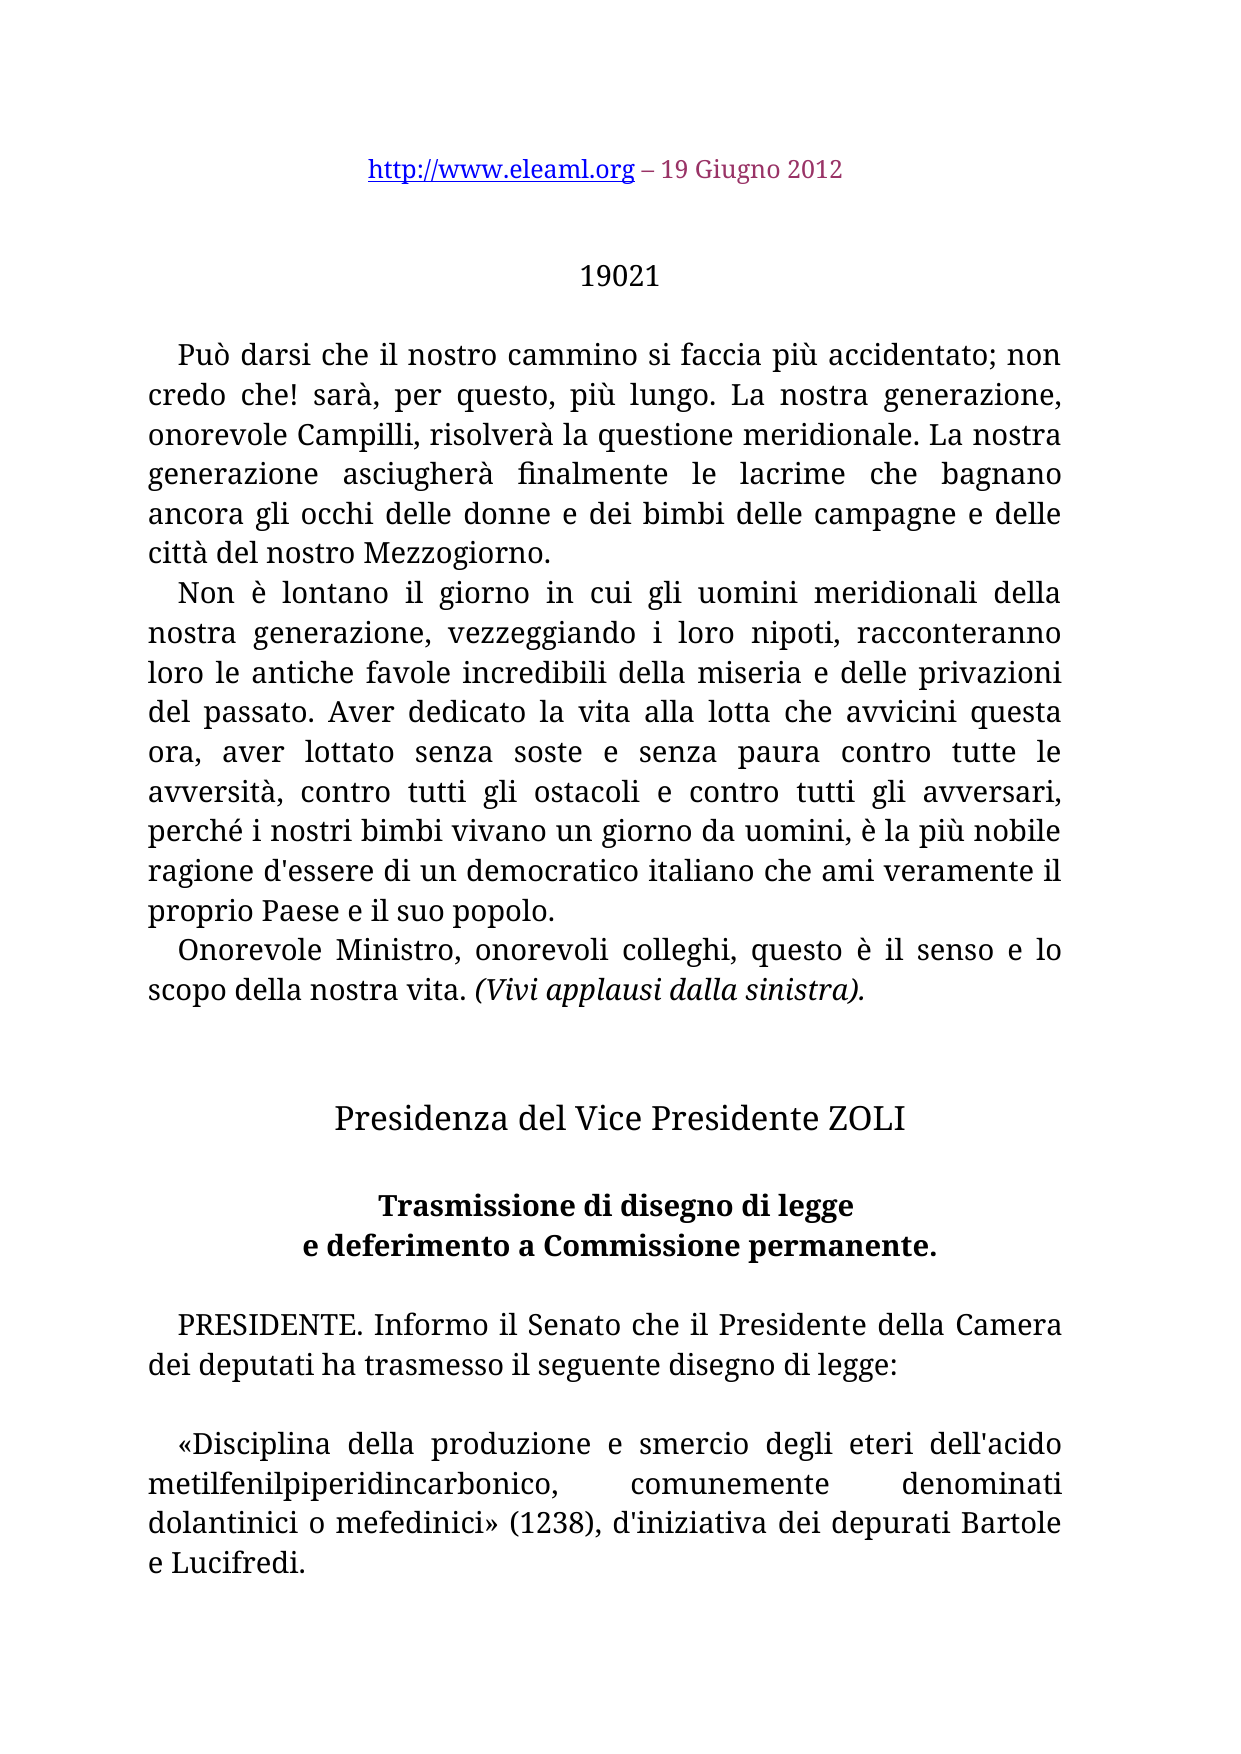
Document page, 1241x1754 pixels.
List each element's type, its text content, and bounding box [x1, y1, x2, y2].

text 19021 [148, 255, 1063, 295]
text Può darsi che il nostro cammino si faccia più accidentato; non credo che! sarà, per questo, più lungo. La nostra generazione, onorevole Campilli, risolverà la questione meridionale. La nostra generazione asciugherà finalmente le lacrime che bagnano ancora gli occhi delle donne e dei bimbi delle campagne e delle città del nostro Mezzogiorno. [148, 334, 1063, 572]
text Presidenza del Vice Presidente ZOLI [148, 1094, 1063, 1140]
text Trasmissione di disegno di legge [148, 1185, 1063, 1225]
text «Disciplina della produzione e smercio degli eteri dell'acido metilfenilpiperidincarbonico, comunemente denominati dolantinici o mefedinici» (1238), d'iniziativa dei depurati Bartole e Lucifredi. [148, 1423, 1063, 1582]
text PRESIDENTE. Informo il Senato che il Presidente della Camera dei deputati ha trasmesso il seguente disegno di legge: [148, 1304, 1063, 1384]
text Onorevole Ministro, onorevoli colleghi, questo è il senso e lo scopo della nostra vita. (Vivi applausi dalla sinistra). [148, 930, 1063, 1009]
text e deferimento a Commissione permanente. [148, 1225, 1063, 1264]
text Non è lontano il giorno in cui gli uomini meridionali della nostra generazione, vezzeggiando i loro nipoti, racconteranno loro le antiche favole incredibili della miseria e delle privazioni del passato. Aver dedicato la vita alla lotta che avvicini questa ora, aver lottato senza soste e senza paura contro tutte le avversità, contro tutti gli ostacoli e contro tutti gli avversari, perché i nostri bimbi vivano un giorno da uomini, è la più nobile ragione d'essere di un democratico italiano che ami veramente il proprio Paese e il suo popolo. [148, 572, 1063, 930]
